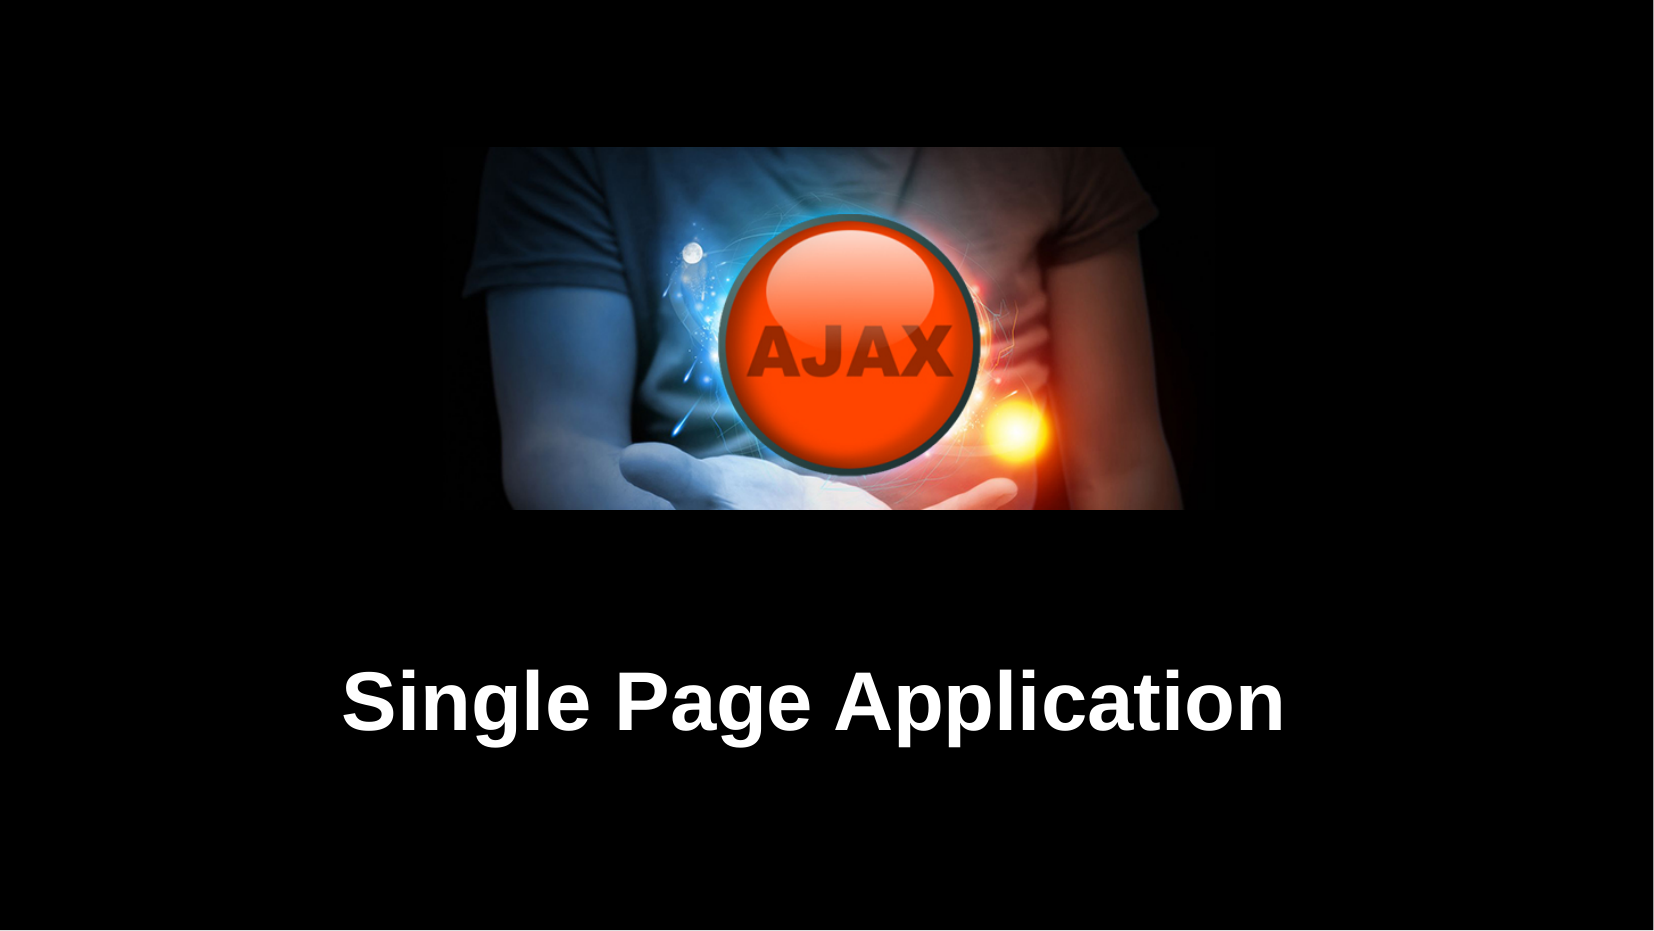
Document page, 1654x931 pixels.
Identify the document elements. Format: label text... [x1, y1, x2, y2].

picture [262, 147, 1229, 511]
text_box [0, 0, 1654, 931]
list Single Page Application [326, 639, 1542, 865]
